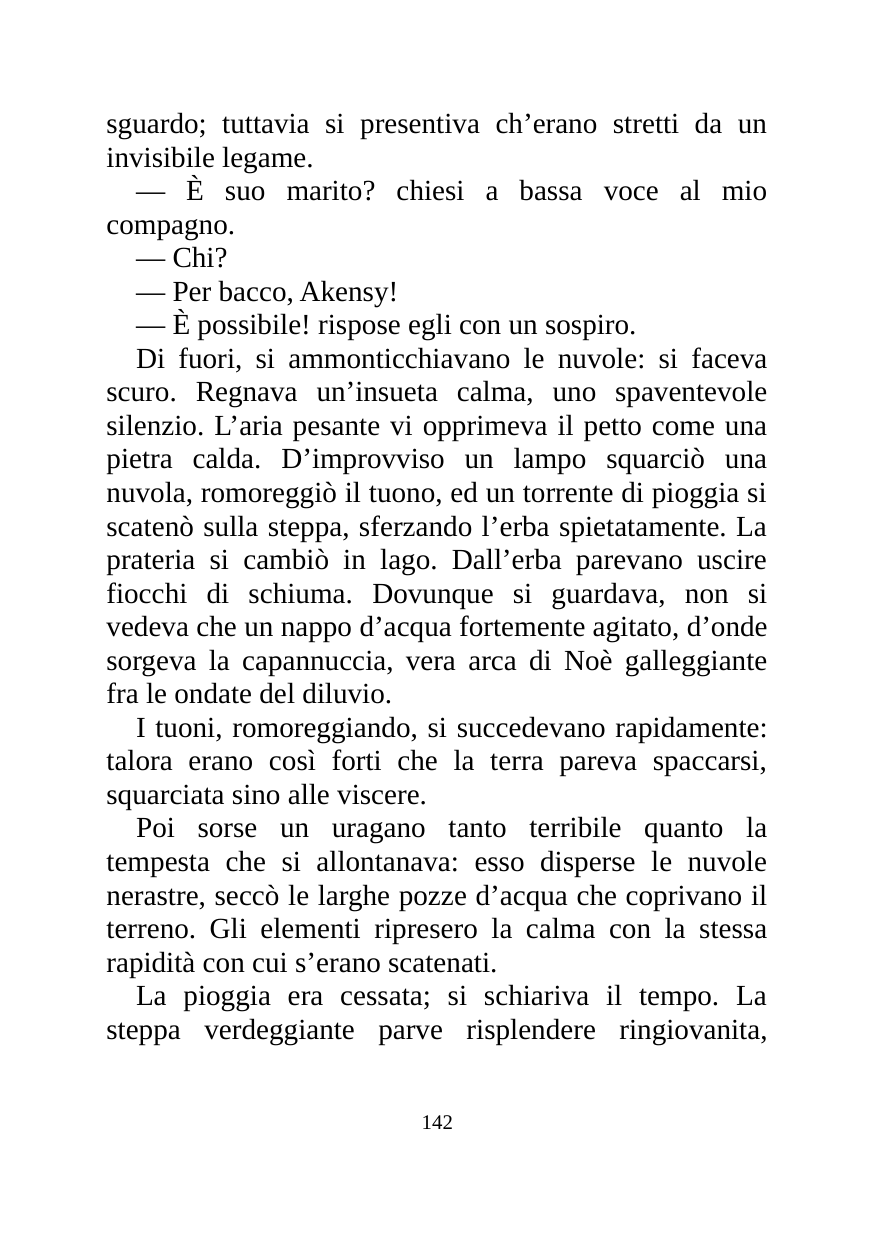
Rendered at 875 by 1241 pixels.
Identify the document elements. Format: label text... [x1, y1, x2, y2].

text I tuoni, romoreggiando, si succedevano rapidamente: talora erano così forti che la terra pareva spaccarsi, squarciata sino alle viscere. [106, 710, 768, 811]
text — È suo marito? chiesi a bassa voce al mio compagno. [106, 173, 768, 240]
text — Chi? [106, 240, 768, 274]
text — Per bacco, Akensy! [106, 274, 768, 307]
text sguardo; tuttavia si presentiva ch’erano stretti da un invisibile legame. [106, 106, 768, 173]
text Di fuori, si ammonticchiavano le nuvole: si faceva scuro. Regnava un’insueta calma, uno spaventevole silenzio. L’aria pesante vi opprimeva il petto come una pietra calda. D’improvviso un lampo squarciò una nuvola, romoreggiò il tuono, ed un torrente di pioggia si scatenò sulla steppa, sferzando l’erba spietatamente. La prateria si cambiò in lago. Dall’erba parevano uscire fiocchi di schiuma. Dovunque si guardava, non si vedeva che un nappo d’acqua fortemente agitato, d’onde sorgeva la capannuccia, vera arca di Noè galleggiante fra le ondate del diluvio. [106, 341, 768, 710]
text Poi sorse un uragano tanto terribile quanto la tempesta che si allontanava: esso disperse le nuvole nerastre, seccò le larghe pozze d’acqua che coprivano il terreno. Gli elementi ripresero la calma con la stessa rapidità con cui s’erano scatenati. [106, 811, 768, 978]
text — È possibile! rispose egli con un sospiro. [106, 307, 768, 341]
text La pioggia era cessata; si schiariva il tempo. La steppa verdeggiante parve risplendere ringiovanita, [106, 978, 768, 1045]
